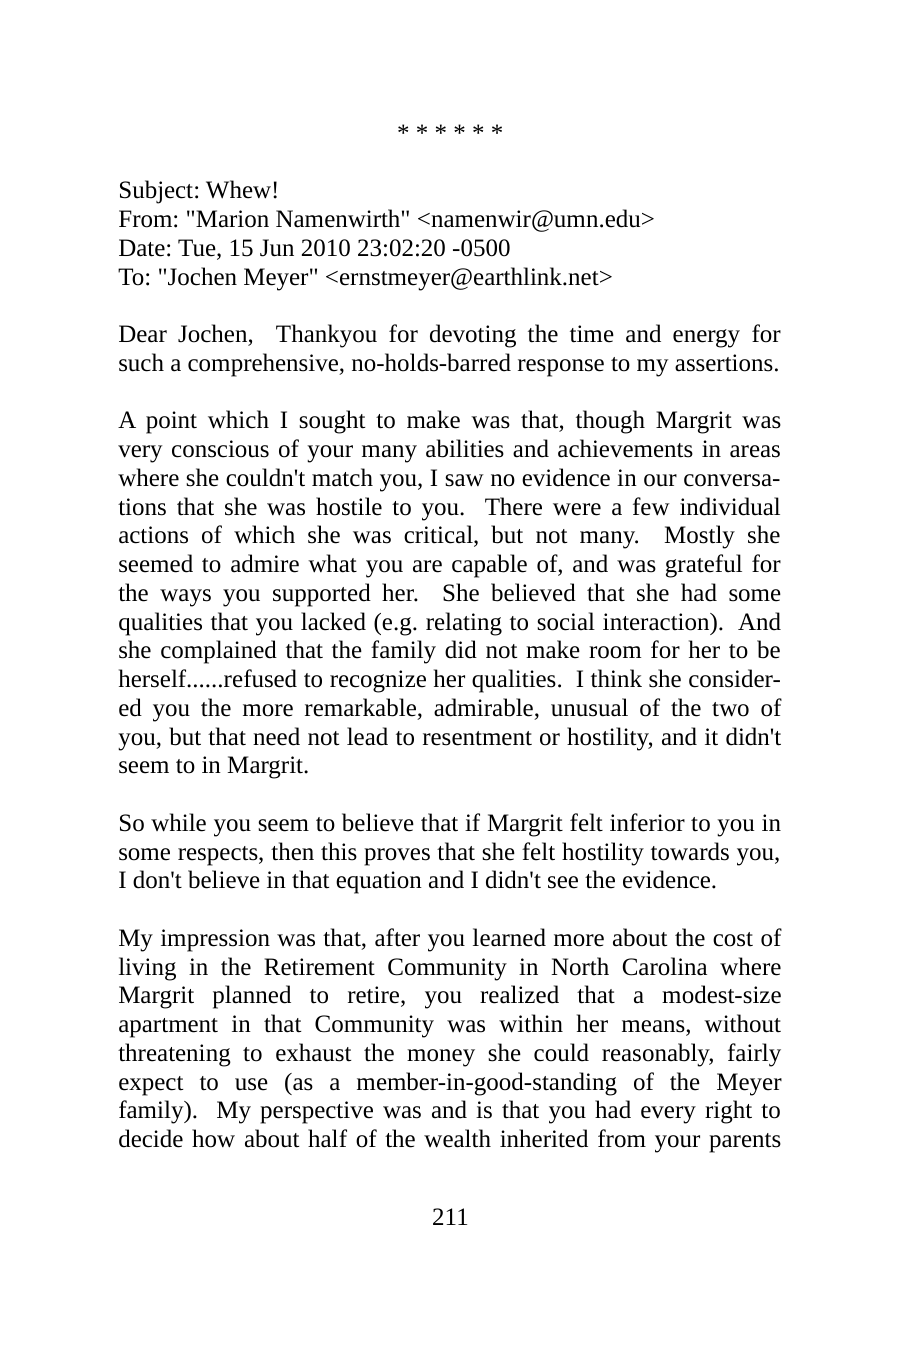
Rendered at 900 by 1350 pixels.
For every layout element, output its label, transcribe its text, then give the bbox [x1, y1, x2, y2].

text To: "Jochen Meyer" <ernstmeyer@earthlink.net> [118, 262, 782, 291]
text From: "Marion Namenwirth" <namenwir@umn.edu> [118, 204, 782, 233]
text So while you seem to believe that if Margrit felt inferior to you in some respects, then this proves that she felt hostility towards you, I don't believe in that equation and I didn't see the evidence. [118, 808, 782, 894]
text A point which I sought to make was that, though Margrit was very conscious of your many abilities and achievements in areas where she couldn't match you, I saw no evidence in our conversa-tions that she was hostile to you. There were a few individual actions of which she was critical, but not many. Mostly she seemed to admire what you are capable of, and was grateful for the ways you supported her. She believed that she had some qualities that you lacked (e.g. relating to social interaction). And she complained that the family did not make room for her to be herself......refused to recognize her qualities. I think she consider-ed you the more remarkable, admirable, unusual of the two of you, but that need not lead to resentment or hostility, and it didn't seem to in Margrit. [118, 406, 782, 779]
text Subject: Whew! [118, 176, 782, 204]
text My impression was that, after you learned more about the cost of living in the Retirement Community in North Carolina where Margrit planned to retire, you realized that a modest-size apartment in that Community was within her means, without threatening to exhaust the money she could reasonably, fairly expect to use (as a member-in-good-standing of the Meyer family). My perspective was and is that you had every right to decide how about half of the wealth inherited from your parents [118, 923, 782, 1153]
text * * * * * * [118, 118, 782, 147]
text Dear Jochen, Thankyou for devoting the time and energy for such a comprehensive, no-holds-barred response to my assertions. [118, 319, 782, 377]
text Date: Tue, 15 Jun 2010 23:02:20 -0500 [118, 233, 782, 262]
